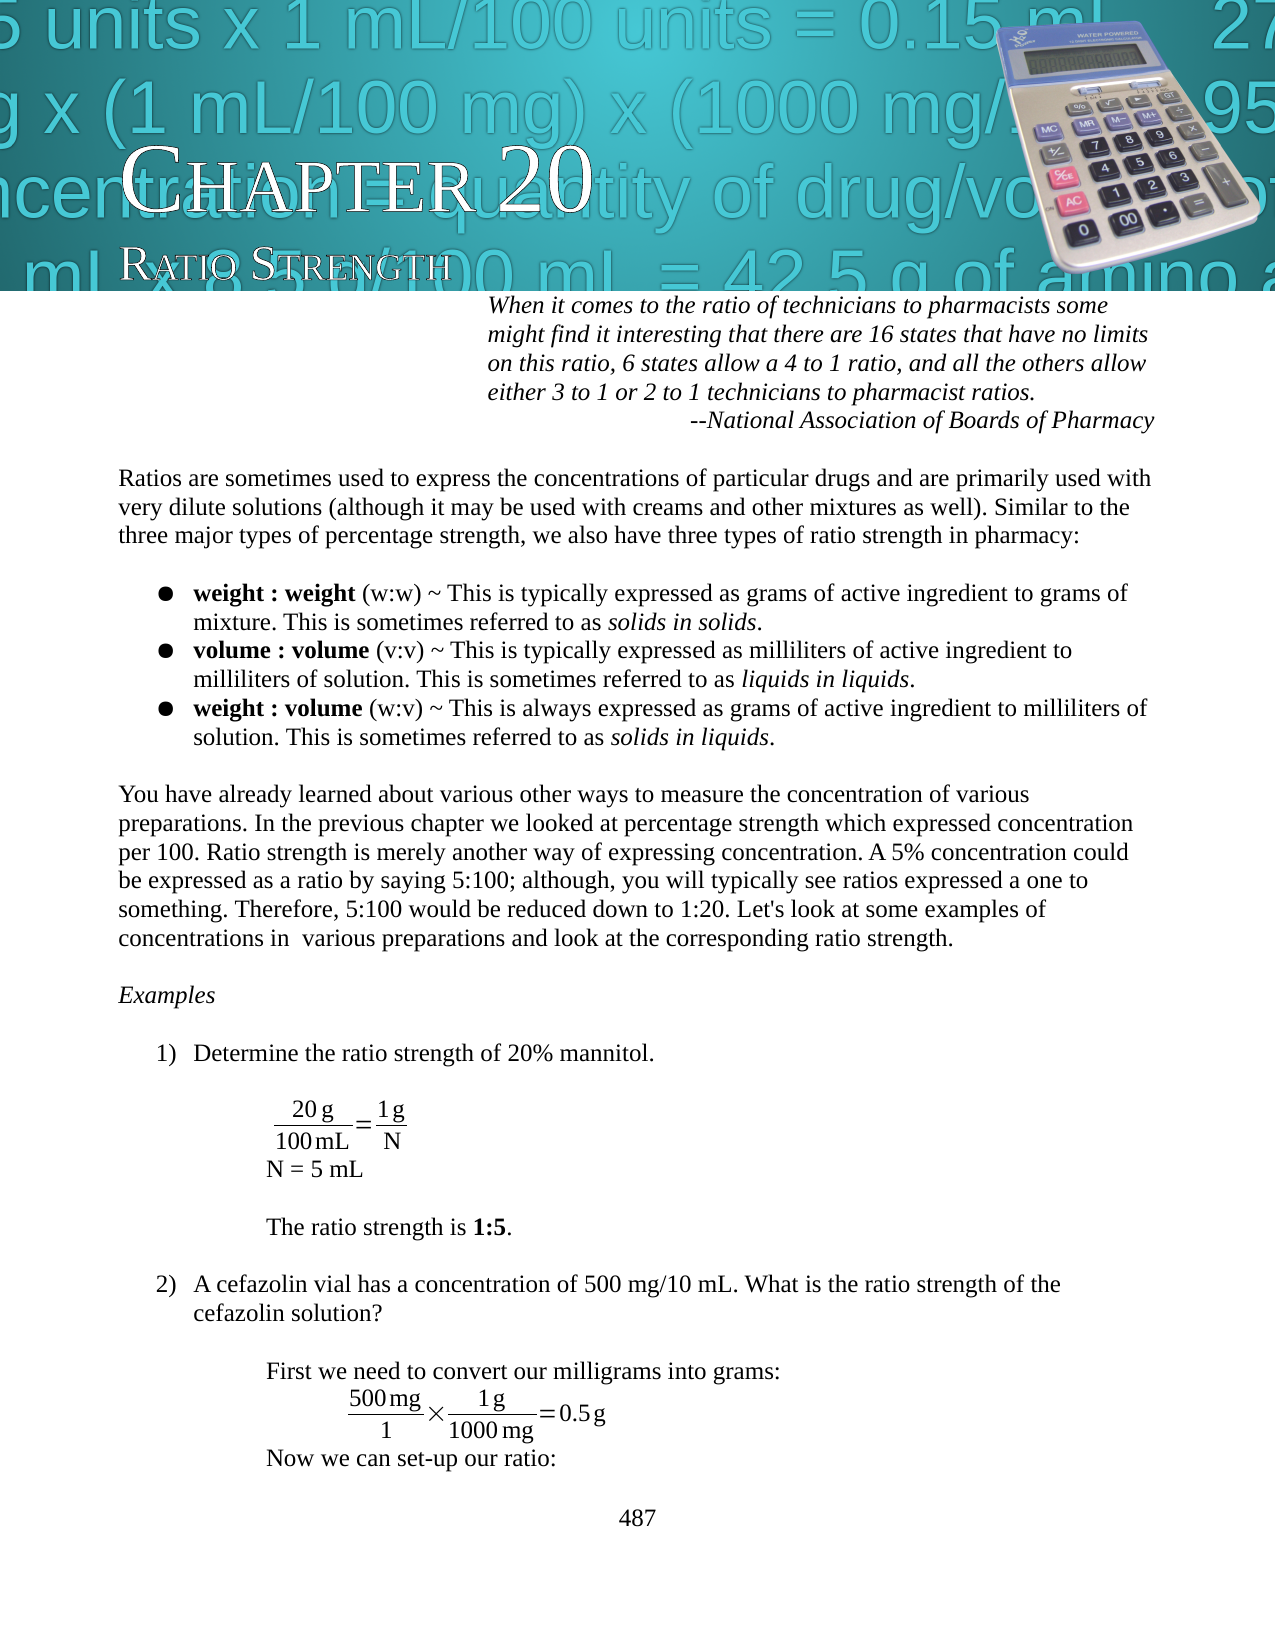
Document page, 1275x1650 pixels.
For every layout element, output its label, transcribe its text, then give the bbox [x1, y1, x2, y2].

text You have already learned about various other ways to measure the concentration of various preparations. In the previous chapter we looked at percentage strength which expressed concentration per 100. Ratio strength is merely another way of expressing concentration. A 5% concentration could be expressed as a ratio by saying 5:100; although, you will typically see ratios expressed a one to something. Therefore, 5:100 would be reduced down to 1:20. Let's look at some examples of concentrations in various preparations and look at the corresponding ratio strength. [118, 779, 1157, 952]
list volume : volume (v:v) ~ This is typically expressed as milliliters of active ingredient to milliliters of solution. This is sometimes referred to as liquids in liquids. [156, 636, 1157, 693]
text --National Association of Boards of Pharmacy [118, 406, 1157, 434]
list weight : volume (w:v) ~ This is always expressed as grams of active ingredient to milliliters of solution. This is sometimes referred to as solids in liquids. [156, 693, 1157, 751]
text First we need to convert our milligrams into grams: [266, 1356, 1157, 1384]
text N = 5 mL [266, 1154, 1157, 1183]
text When it comes to the ratio of technicians to pharmacists some might find it interesting that there are 16 states that have no limits on this ratio, 6 states allow a 4 to 1 ratio, and all the others allow either 3 to 1 or 2 to 1 technicians to pharmacist ratios. [487, 291, 1157, 406]
text The ratio strength is 1:5. [266, 1212, 1157, 1241]
list A cefazolin vial has a concentration of 500 mg/10 mL. What is the ratio strength of the cefazolin solution? [156, 1269, 1157, 1327]
text Examples [118, 981, 1157, 1009]
text Ratios are sometimes used to express the concentrations of particular drugs and are primarily used with very dilute solutions (although it may be used with creams and other mixtures as well). Similar to the three major types of percentage strength, we also have three types of ratio strength in pharmacy: [118, 463, 1157, 549]
picture [0, 0, 1275, 291]
list weight : weight (w:w) ~ This is typically expressed as grams of active ingredient to grams of mixture. This is sometimes referred to as solids in solids. [156, 578, 1157, 636]
text Now we can set-up our ratio: [266, 1443, 1157, 1472]
list Determine the ratio strength of 20% mannitol. [156, 1038, 1157, 1067]
